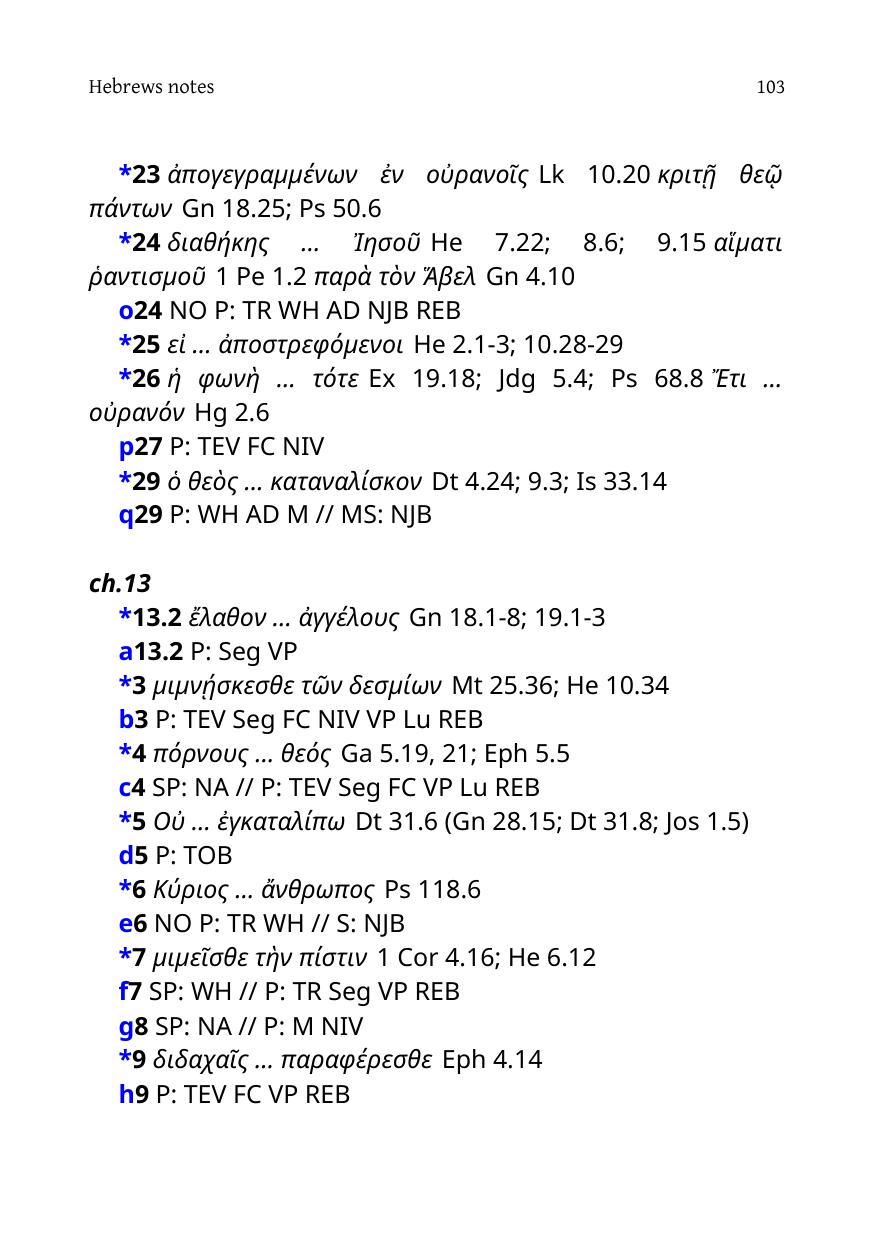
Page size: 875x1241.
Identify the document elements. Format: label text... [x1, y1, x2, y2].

text *26 ἡ φωνὴ … τότε Ex 19.18; Jdg 5.4; Ps 68.8 Ἔτι … οὐρανόν Hg 2.6 [89, 361, 785, 429]
text q29 P: WH AD M // MS: NJB [89, 497, 785, 531]
text o24 NO P: TR WH AD NJB REB [89, 293, 785, 327]
text e6 NO P: TR WH // S: NJB [89, 906, 785, 940]
text f7 SP: WH // P: TR Seg VP REB [89, 974, 785, 1008]
text *4 πόρνους … θεός Ga 5.19, 21; Eph 5.5 [89, 736, 785, 770]
text *29 ὁ θεὸς … καταναλίσκον Dt 4.24; 9.3; Is 33.14 [89, 463, 785, 497]
text *5 Οὐ … ἐγκαταλίπω Dt 31.6 (Gn 28.15; Dt 31.8; Jos 1.5) [89, 804, 785, 838]
text *3 μιμνῄσκεσθε τῶν δεσμίων Mt 25.36; He 10.34 [89, 667, 785, 702]
text *9 διδαχαῖς … παραφέρεσθε Eph 4.14 [89, 1042, 785, 1076]
subtitle ch.13 [89, 565, 771, 599]
text *24 διαθήκης … Ἰησοῦ He 7.22; 8.6; 9.15 αἵματι ῥαντισμοῦ 1 Pe 1.2 παρὰ τὸν Ἅβελ Gn 4.10 [89, 225, 785, 293]
text g8 SP: NA // P: M NIV [89, 1008, 785, 1042]
text c4 SP: NA // P: TEV Seg FC VP Lu REB [89, 770, 785, 804]
text b3 P: TEV Seg FC NIV VP Lu REB [89, 702, 785, 736]
text p27 P: TEV FC NIV [89, 429, 785, 463]
text *25 εἰ … ἀποστρεφόμενοι He 2.1-3; 10.28-29 [89, 327, 785, 361]
text *13.2 ἔλαθον … ἀγγέλους Gn 18.1-8; 19.1-3 [89, 599, 785, 633]
text d5 P: TOB [89, 838, 785, 872]
text h9 P: TEV FC VP REB [89, 1076, 785, 1110]
text *7 μιμεῖσθε τὴν πίστιν 1 Cor 4.16; He 6.12 [89, 940, 785, 974]
text a13.2 P: Seg VP [89, 633, 785, 667]
text *6 Κύριος … ἄνθρωπος Ps 118.6 [89, 872, 785, 906]
text *23 ἀπογεγραμμένων ἐν οὐρανοῖς Lk 10.20 κριτῇ θεῷ πάντων Gn 18.25; Ps 50.6 [89, 157, 785, 225]
